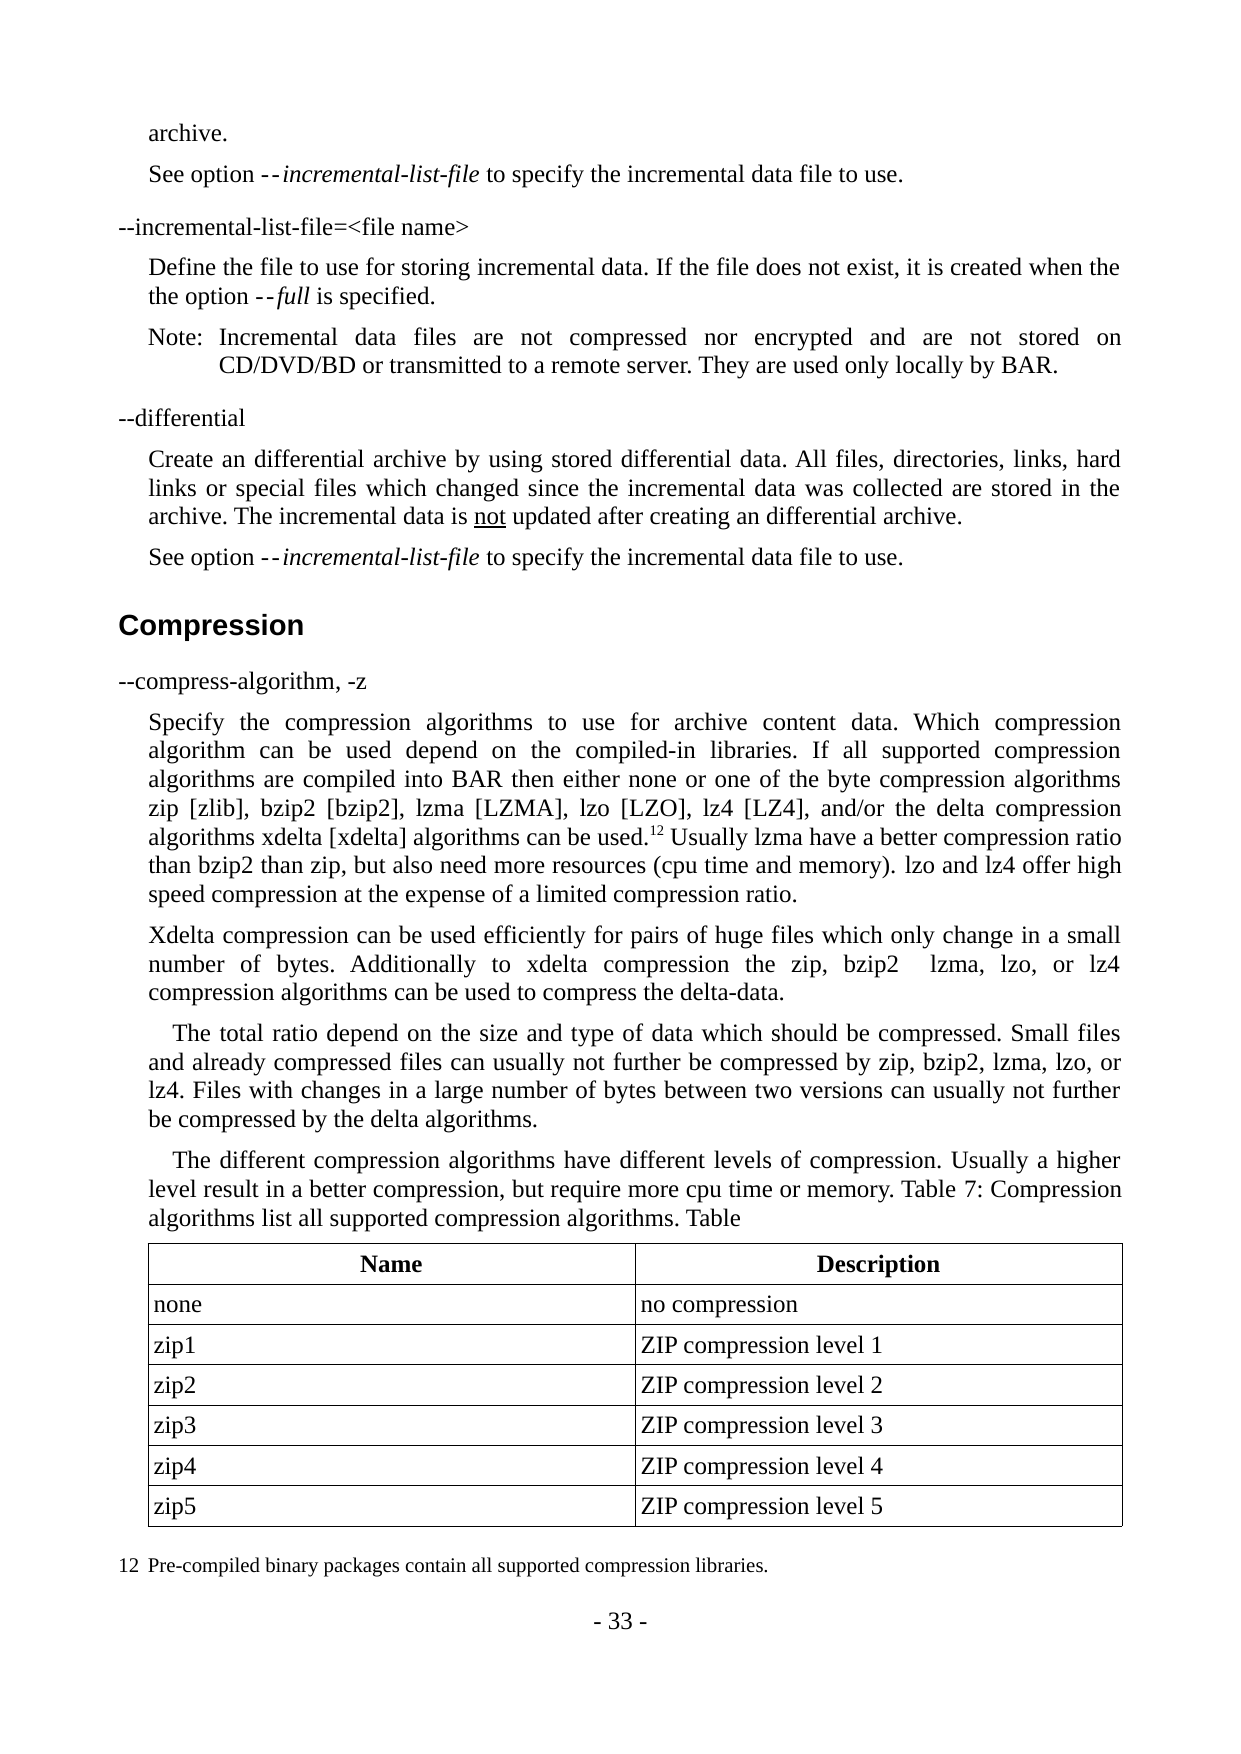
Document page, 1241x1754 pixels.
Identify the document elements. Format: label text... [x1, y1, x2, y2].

table_cell zip5 [149, 1486, 635, 1526]
table_header Description [636, 1244, 1122, 1284]
table_cell ZIP compression level 3 [636, 1406, 1122, 1445]
text Specify the compression algorithms to use for archive content data. Which compression algorithm can be used depend on the compiled-in libraries. If all supported compression algorithms are compiled into BAR then either none or one of the byte compression algorithms zip [zlib], bzip2 [bzip2], lzma [LZMA], lzo [LZO], lz4 [LZ4], and/or the delta compression algorithms xdelta [xdelta] algorithms can be used. Usually lzma have a better compression ratio than bzip2 than zip, but also need more resources (cpu time and memory). lzo and lz4 offer high speed compression at the expense of a limited compression ratio. [148, 707, 1122, 908]
table_cell none [149, 1285, 635, 1324]
table_cell ZIP compression level 5 [636, 1486, 1122, 1526]
text See option ‑‑incremental-list-file to specify the incremental data file to use. [148, 542, 1122, 571]
title --incremental-list-file=<file name> [118, 212, 1122, 240]
text archive. [148, 118, 1122, 147]
table_cell zip3 [149, 1406, 635, 1445]
subtitle Compression [118, 608, 1122, 641]
text Create an differential archive by using stored differential data. All files, directories, links, hard links or special files which changed since the incremental data was collected are stored in the archive. The incremental data is not updated after creating an differential archive. [148, 444, 1122, 530]
table_cell ZIP compression level 4 [636, 1446, 1122, 1485]
text Define the file to use for storing incremental data. If the file does not exist, it is created when the the option ‑‑full is specified. [148, 252, 1122, 310]
table_cell no compression [636, 1285, 1122, 1324]
title --compress-algorithm, -z [118, 666, 1122, 695]
table_cell ZIP compression level 2 [636, 1365, 1122, 1404]
table_cell ZIP compression level 1 [636, 1325, 1122, 1364]
table_cell zip1 [149, 1325, 635, 1364]
table_cell zip4 [149, 1446, 635, 1485]
title --differential [118, 403, 1122, 432]
text Pre-compiled binary packages contain all supported compression libraries. [118, 1553, 1122, 1577]
text The different compression algorithms have different levels of compression. Usually a higher level result in a better compression, but require more cpu time or memory. Table 7: Compression algorithms list all supported compression algorithms. Table [148, 1145, 1122, 1231]
text Xdelta compression can be used efficiently for pairs of huge files which only change in a small number of bytes. Additionally to xdelta compression the zip, bzip2 lzma, lzo, or lz4 compression algorithms can be used to compress the delta-data. [148, 920, 1122, 1006]
text Note: Incremental data files are not compressed nor encrypted and are not stored on CD/DVD/BD or transmitted to a remote server. They are used only locally by BAR. [148, 322, 1122, 379]
text See option ‑‑incremental-list-file to specify the incremental data file to use. [148, 159, 1122, 188]
text The total ratio depend on the size and type of data which should be compressed. Small files and already compressed files can usually not further be compressed by zip, bzip2, lzma, lzo, or lz4. Files with changes in a large number of bytes between two versions can usually not further be compressed by the delta algorithms. [148, 1018, 1122, 1133]
table_header Name [149, 1244, 635, 1284]
table_cell zip2 [149, 1365, 635, 1404]
